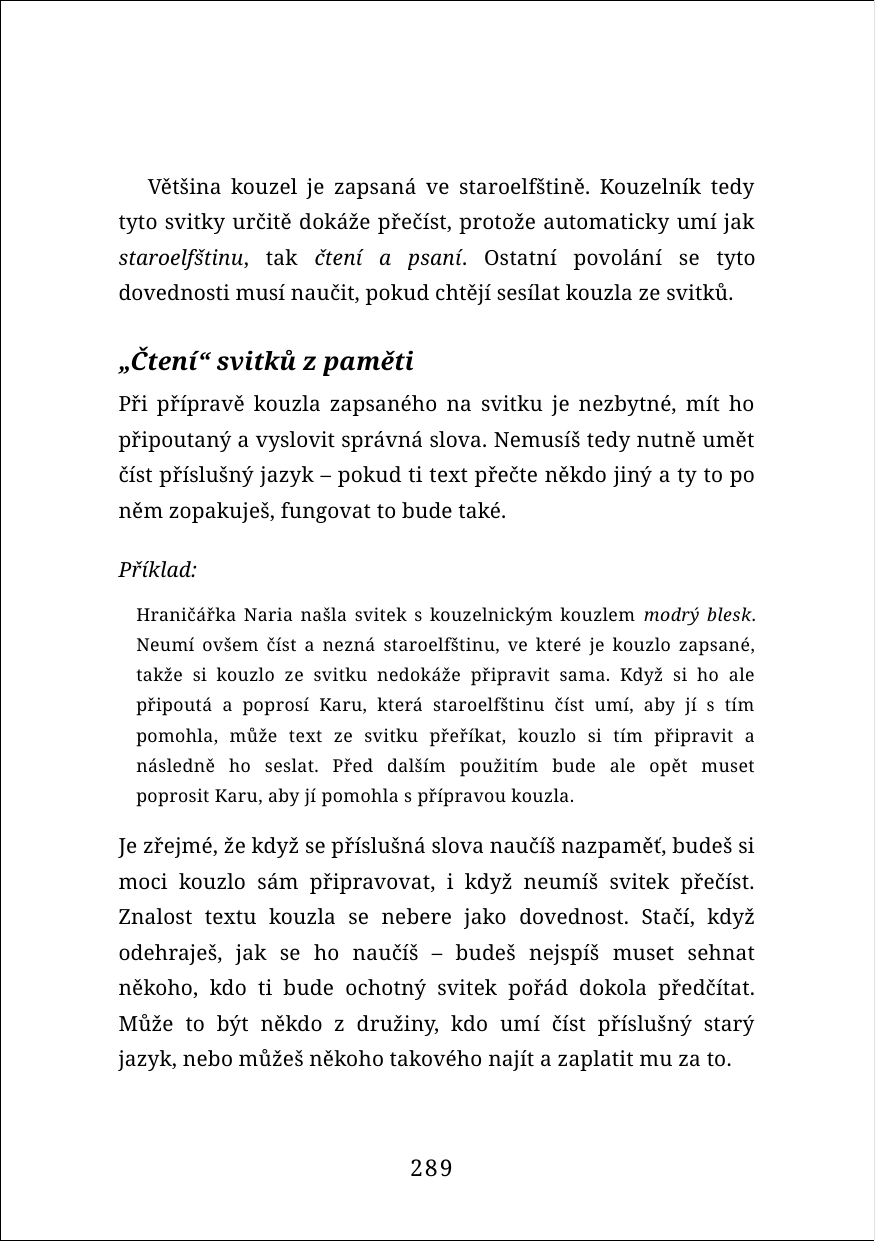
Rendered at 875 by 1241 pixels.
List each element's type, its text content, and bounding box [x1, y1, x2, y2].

text Je zřejmé, že když se příslušná slova naučíš nazpaměť, budeš si moci kouzlo sám připravovat, i když neumíš svitek přečíst. Znalost textu kouzla se nebere jako dovednost. Stačí, když odehraješ, jak se ho naučíš – budeš nejspíš muset sehnat někoho, kdo ti bude ochotný svitek pořád dokola předčítat. Může to být někdo z družiny, kdo umí číst příslušný starý jazyk, nebo můžeš někoho takového najít a zaplatit mu za to. [118, 831, 756, 1073]
text Příklad: [118, 555, 756, 583]
text Při přípravě kouzla zapsaného na svitku je nezbytné, mít ho připoutaný a vyslovit správná slova. Nemusíš tedy nutně umět číst příslušný jazyk – pokud ti text přečte někdo jiný a ty to po něm zopakuješ, fungovat to bude také. [118, 389, 756, 524]
text Hraničářka Naria našla svitek s kouzelnickým kouzlem modrý blesk. Neumí ovšem číst a nezná staroelfštinu, ve které je kouzlo zapsané, takže si kouzlo ze svitku nedokáže připravit sama. Když si ho ale připoutá a poprosí Karu, která staroelfštinu číst umí, aby jí s tím pomohla, může text ze svitku přeříkat, kouzlo si tím připravit a následně ho seslat. Před dalším použitím bude ale opět muset poprosit Karu, aby jí pomohla s přípravou kouzla. [136, 602, 756, 808]
text Většina kouzel je zapsaná ve staroelfštině. Kouzelník tedy tyto svitky určitě dokáže přečíst, protože automaticky umí jak staroelfštinu, tak čtení a psaní. Ostatní povolání se tyto dovednosti musí naučit, pokud chtějí sesílat kouzla ze svitků. [118, 172, 756, 307]
subtitle „Čtení“ svitků z paměti [118, 343, 756, 377]
